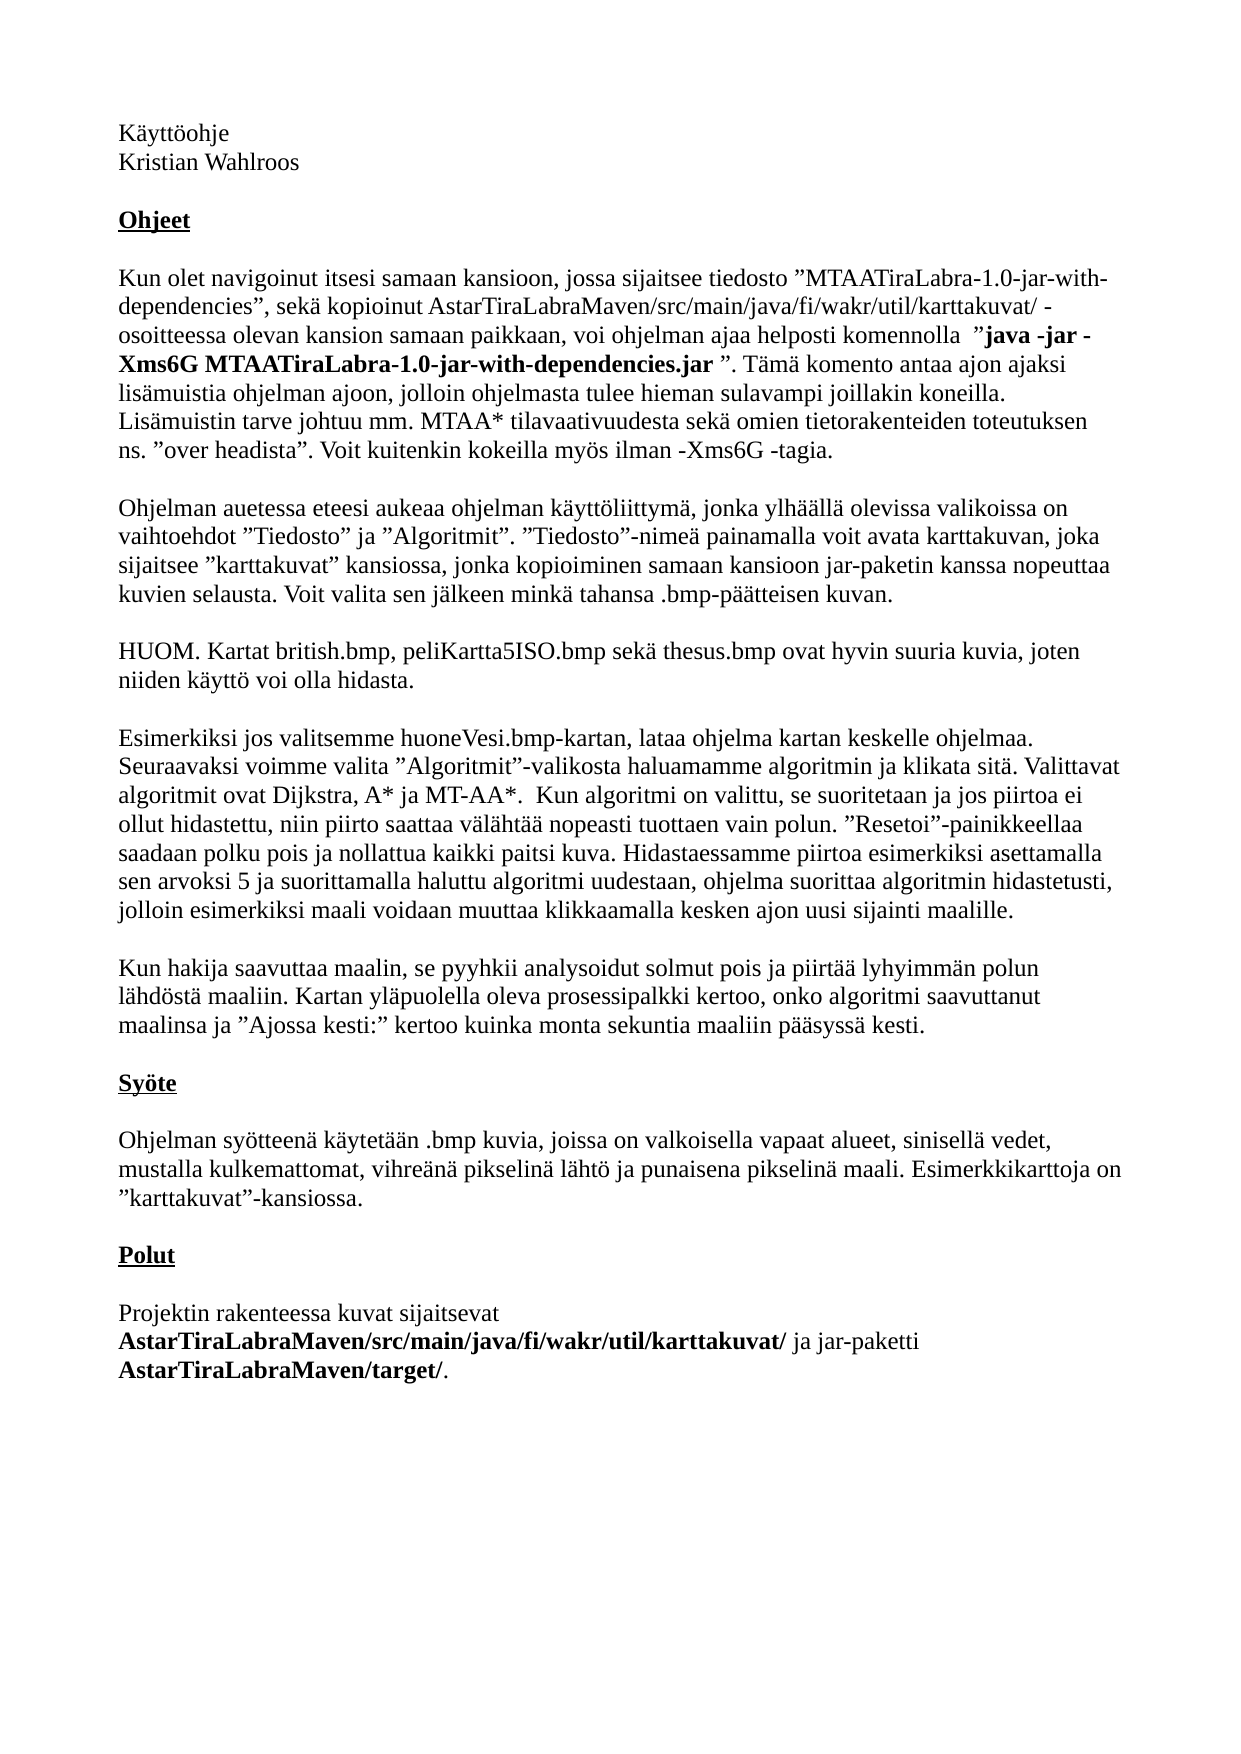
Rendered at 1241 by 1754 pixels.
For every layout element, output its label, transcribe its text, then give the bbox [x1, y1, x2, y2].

text Esimerkiksi jos valitsemme huoneVesi.bmp-kartan, lataa ohjelma kartan keskelle ohjelmaa. Seuraavaksi voimme valita ”Algoritmit”-valikosta haluamamme algoritmin ja klikata sitä. Valittavat algoritmit ovat Dijkstra, A* ja MT-AA*. Kun algoritmi on valittu, se suoritetaan ja jos piirtoa ei ollut hidastettu, niin piirto saattaa välähtää nopeasti tuottaen vain polun. ”Resetoi”-painikkeellaa saadaan polku pois ja nollattua kaikki paitsi kuva. Hidastaessamme piirtoa esimerkiksi asettamalla sen arvoksi 5 ja suorittamalla haluttu algoritmi uudestaan, ohjelma suorittaa algoritmin hidastetusti, jolloin esimerkiksi maali voidaan muuttaa klikkaamalla kesken ajon uusi sijainti maalille. [118, 723, 1122, 924]
text Ohjeet [118, 205, 1122, 234]
text Projektin rakenteessa kuvat sijaitsevat AstarTiraLabraMaven/src/main/java/fi/wakr/util/karttakuvat/ ja jar-paketti AstarTiraLabraMaven/target/. [118, 1298, 1122, 1384]
text Polut [118, 1240, 1122, 1269]
text Syöte [118, 1068, 1122, 1096]
text Ohjelman syötteenä käytetään .bmp kuvia, joissa on valkoisella vapaat alueet, sinisellä vedet, mustalla kulkemattomat, vihreänä pikselinä lähtö ja punaisena pikselinä maali. Esimerkkikarttoja on ”karttakuvat”-kansiossa. [118, 1125, 1122, 1211]
text Ohjelman auetessa eteesi aukeaa ohjelman käyttöliittymä, jonka ylhäällä olevissa valikoissa on vaihtoehdot ”Tiedosto” ja ”Algoritmit”. ”Tiedosto”-nimeä painamalla voit avata karttakuvan, joka sijaitsee ”karttakuvat” kansiossa, jonka kopioiminen samaan kansioon jar-paketin kanssa nopeuttaa kuvien selausta. Voit valita sen jälkeen minkä tahansa .bmp-päätteisen kuvan. [118, 493, 1122, 608]
text Kun hakija saavuttaa maalin, se pyyhkii analysoidut solmut pois ja piirtää lyhyimmän polun lähdöstä maaliin. Kartan yläpuolella oleva prosessipalkki kertoo, onko algoritmi saavuttanut maalinsa ja ”Ajossa kesti:” kertoo kuinka monta sekuntia maaliin pääsyssä kesti. [118, 953, 1122, 1039]
text Kun olet navigoinut itsesi samaan kansioon, jossa sijaitsee tiedosto ”MTAATiraLabra-1.0-jar-with-dependencies”, sekä kopioinut AstarTiraLabraMaven/src/main/java/fi/wakr/util/karttakuvat/ -osoitteessa olevan kansion samaan paikkaan, voi ohjelman ajaa helposti komennolla ”java -jar -Xms6G MTAATiraLabra-1.0-jar-with-dependencies.jar ”. Tämä komento antaa ajon ajaksi lisämuistia ohjelman ajoon, jolloin ohjelmasta tulee hieman sulavampi joillakin koneilla. Lisämuistin tarve johtuu mm. MTAA* tilavaativuudesta sekä omien tietorakenteiden toteutuksen ns. ”over headista”. Voit kuitenkin kokeilla myös ilman -Xms6G -tagia. [118, 263, 1122, 464]
text HUOM. Kartat british.bmp, peliKartta5ISO.bmp sekä thesus.bmp ovat hyvin suuria kuvia, joten niiden käyttö voi olla hidasta. [118, 636, 1122, 694]
